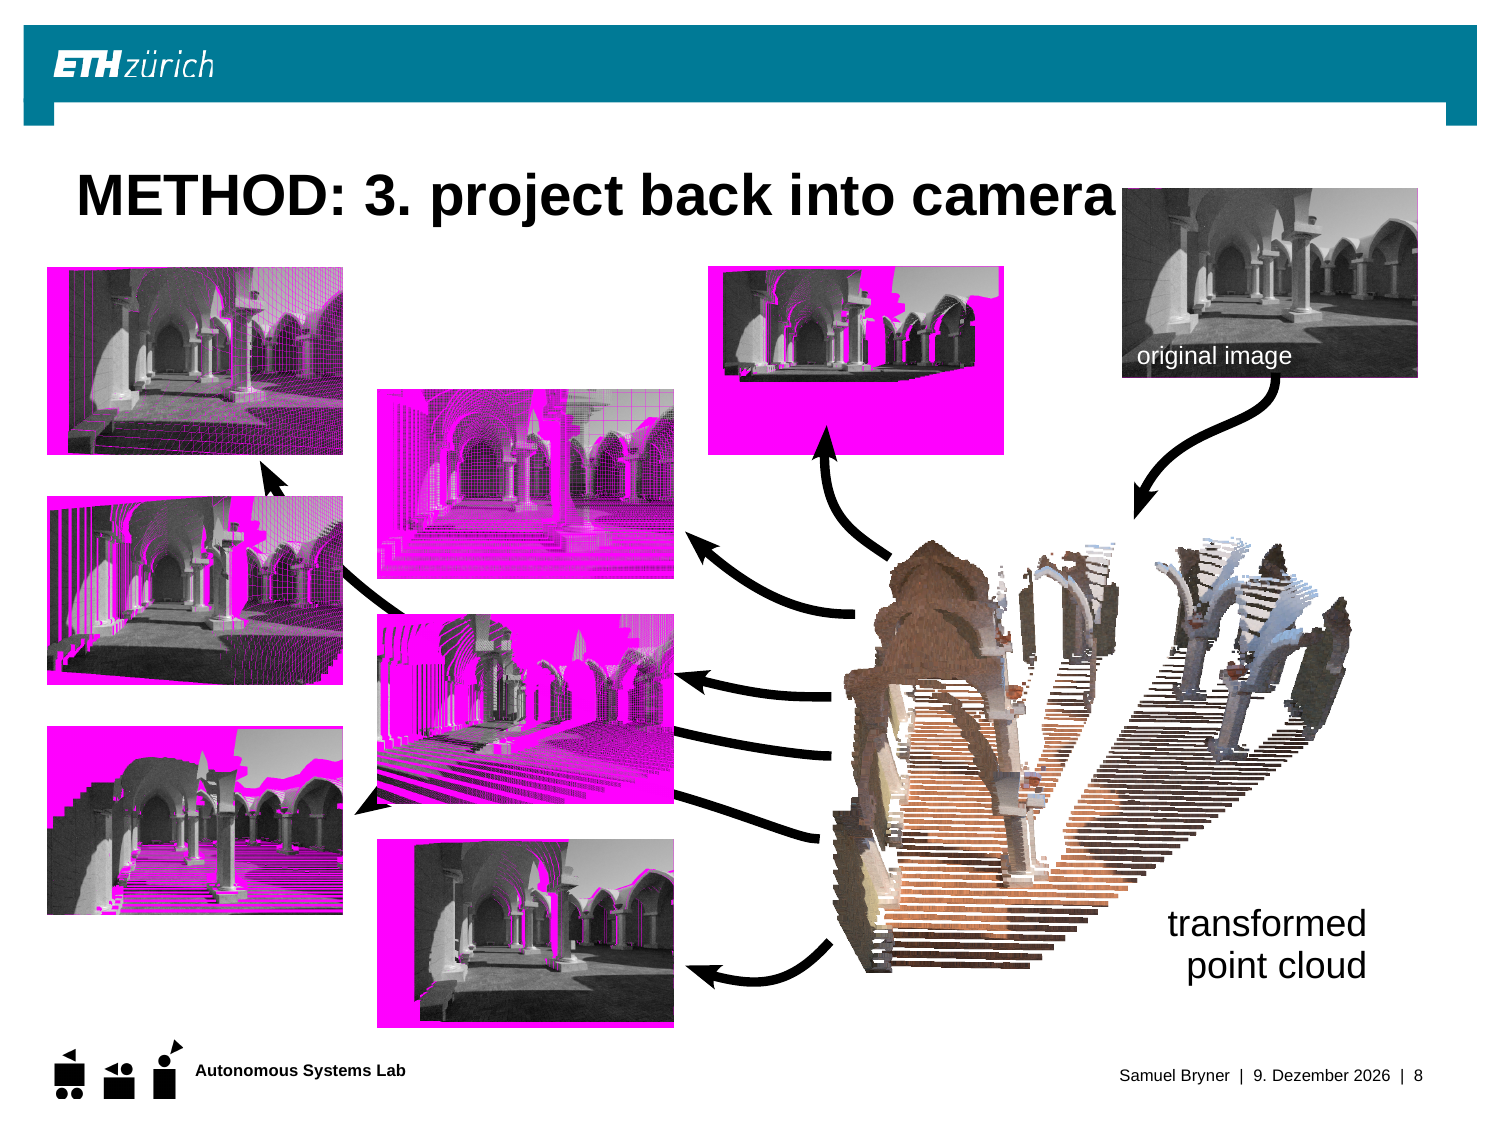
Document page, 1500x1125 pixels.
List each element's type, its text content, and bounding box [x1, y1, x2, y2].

picture [47, 267, 343, 455]
title METHOD: 3. project back into camera [53, 101, 1447, 290]
picture [377, 614, 674, 804]
picture [47, 496, 343, 685]
picture [47, 726, 343, 915]
picture [1122, 188, 1418, 378]
picture [791, 519, 1382, 994]
picture [708, 266, 1004, 455]
picture [377, 839, 674, 1028]
picture [377, 389, 674, 579]
